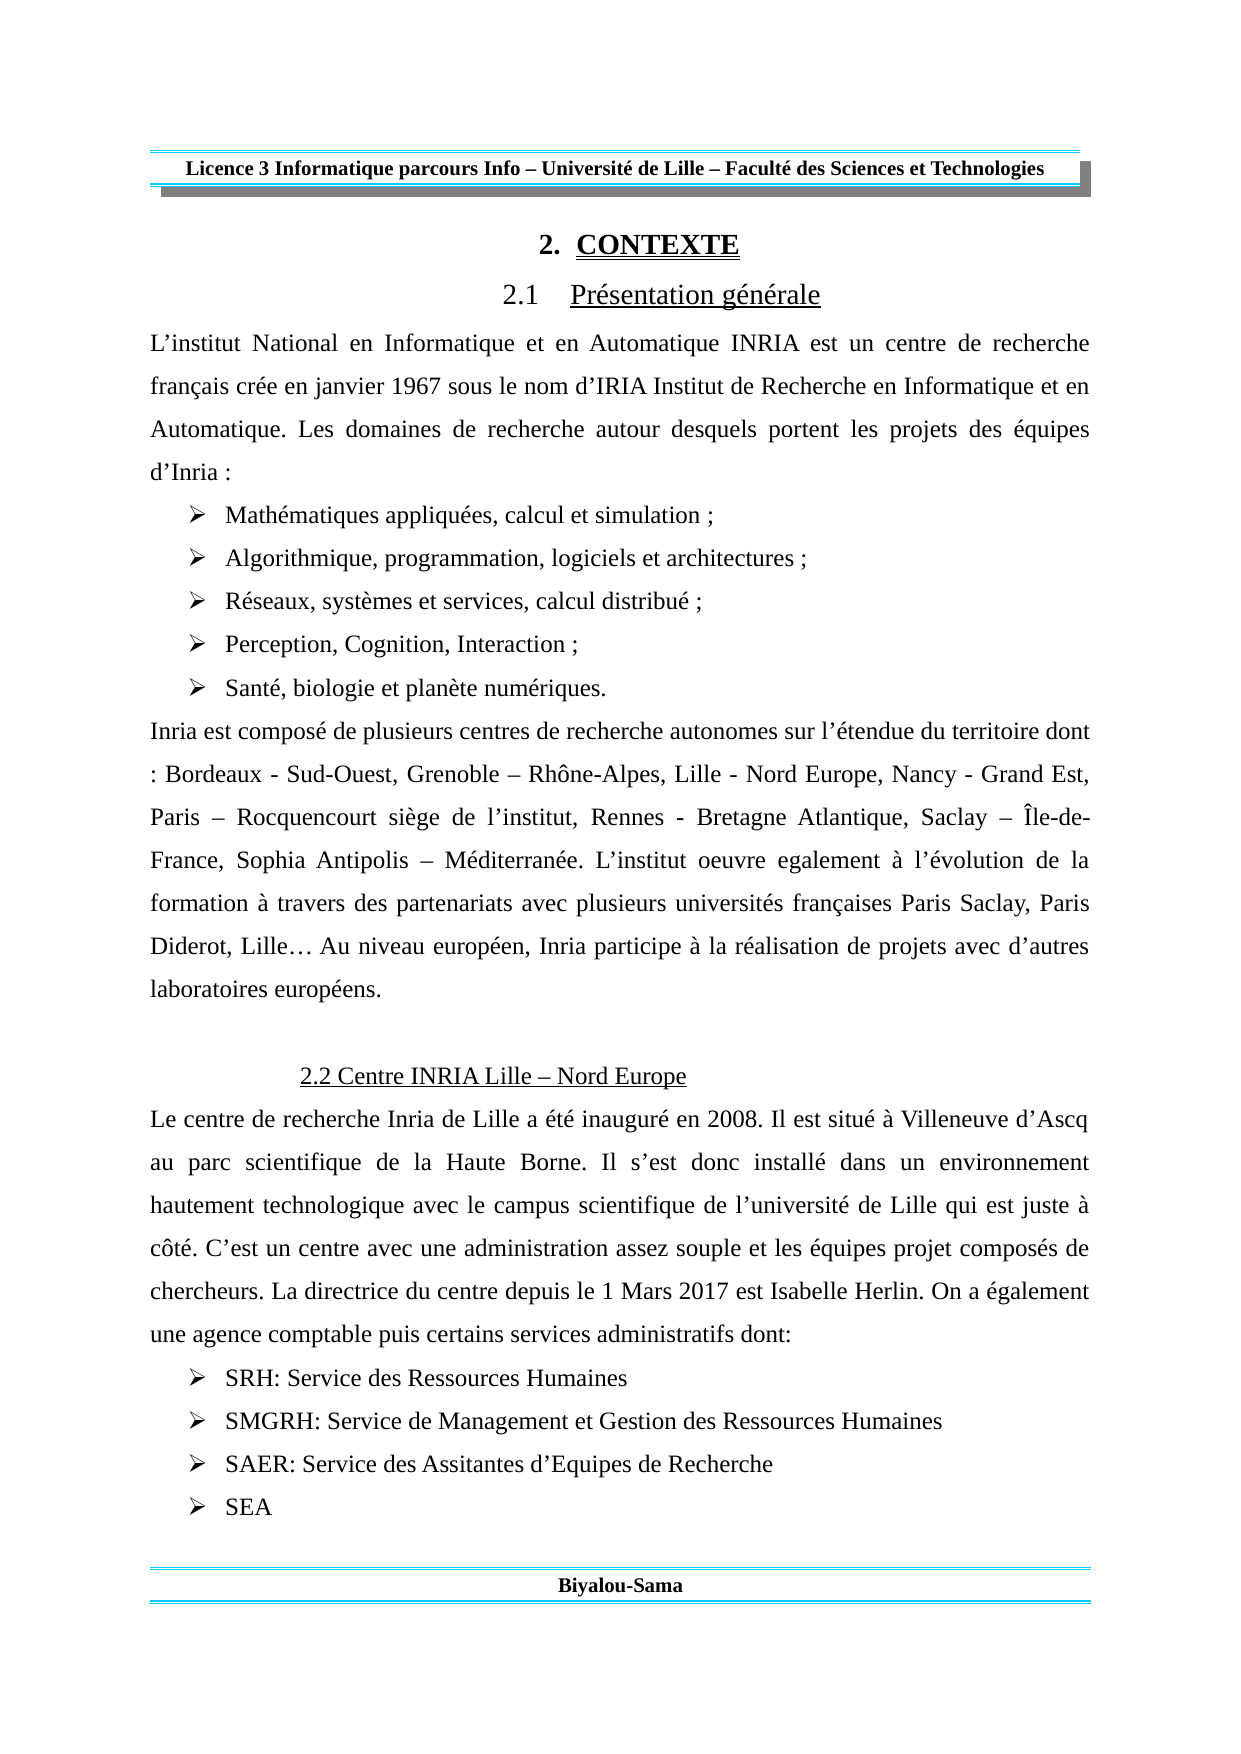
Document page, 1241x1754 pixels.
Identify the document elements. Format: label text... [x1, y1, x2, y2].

list Présentation générale [225, 277, 1091, 311]
list Perception, Cognition, Interaction ; [187, 629, 1091, 658]
text Le centre de recherche Inria de Lille a été inauguré en 2008. Il est situé à Villeneuve d’Ascq au parc scientifique de la Haute Borne. Il s’est donc installé dans un environnement hautement technologique avec le campus scientifique de l’université de Lille qui est juste à côté. C’est un centre avec une administration assez souple et les équipes projet composés de chercheurs. La directrice du centre depuis le 1 Mars 2017 est Isabelle Herlin. On a également une agence comptable puis certains services administratifs dont: [150, 1104, 1091, 1348]
list Algorithmique, programmation, logiciels et architectures ; [187, 543, 1091, 572]
list SMGRH: Service de Management et Gestion des Ressources Humaines [187, 1406, 1091, 1434]
list SEA [187, 1492, 1091, 1521]
text Inria est composé de plusieurs centres de recherche autonomes sur l’étendue du territoire dont : Bordeaux - Sud-Ouest, Grenoble – Rhône-Alpes, Lille - Nord Europe, Nancy - Grand Est, Paris – Rocquencourt siège de l’institut, Rennes - Bretagne Atlantique, Saclay – Île-de-France, Sophia Antipolis – Méditerranée. L’institut oeuvre egalement à l’évolution de la formation à travers des partenariats avec plusieurs universités françaises Paris Saclay, Paris Diderot, Lille… Au niveau européen, Inria participe à la réalisation de projets avec d’autres laboratoires européens. [150, 716, 1091, 1003]
list SRH: Service des Ressources Humaines [187, 1363, 1091, 1391]
list Mathématiques appliquées, calcul et simulation ; [187, 500, 1091, 529]
list Santé, biologie et planète numériques. [187, 673, 1091, 701]
text L’institut National en Informatique et en Automatique INRIA est un centre de recherche français crée en janvier 1967 sous le nom d’IRIA Institut de Recherche en Informatique et en Automatique. Les domaines de recherche autour desquels portent les projets des équipes d’Inria : [150, 328, 1091, 486]
list 2.2 Centre INRIA Lille – Nord Europe [262, 1061, 1091, 1089]
list Réseaux, systèmes et services, calcul distribué ; [187, 586, 1091, 615]
list CONTEXTE [187, 227, 1091, 261]
list SAER: Service des Assitantes d’Equipes de Recherche [187, 1449, 1091, 1478]
